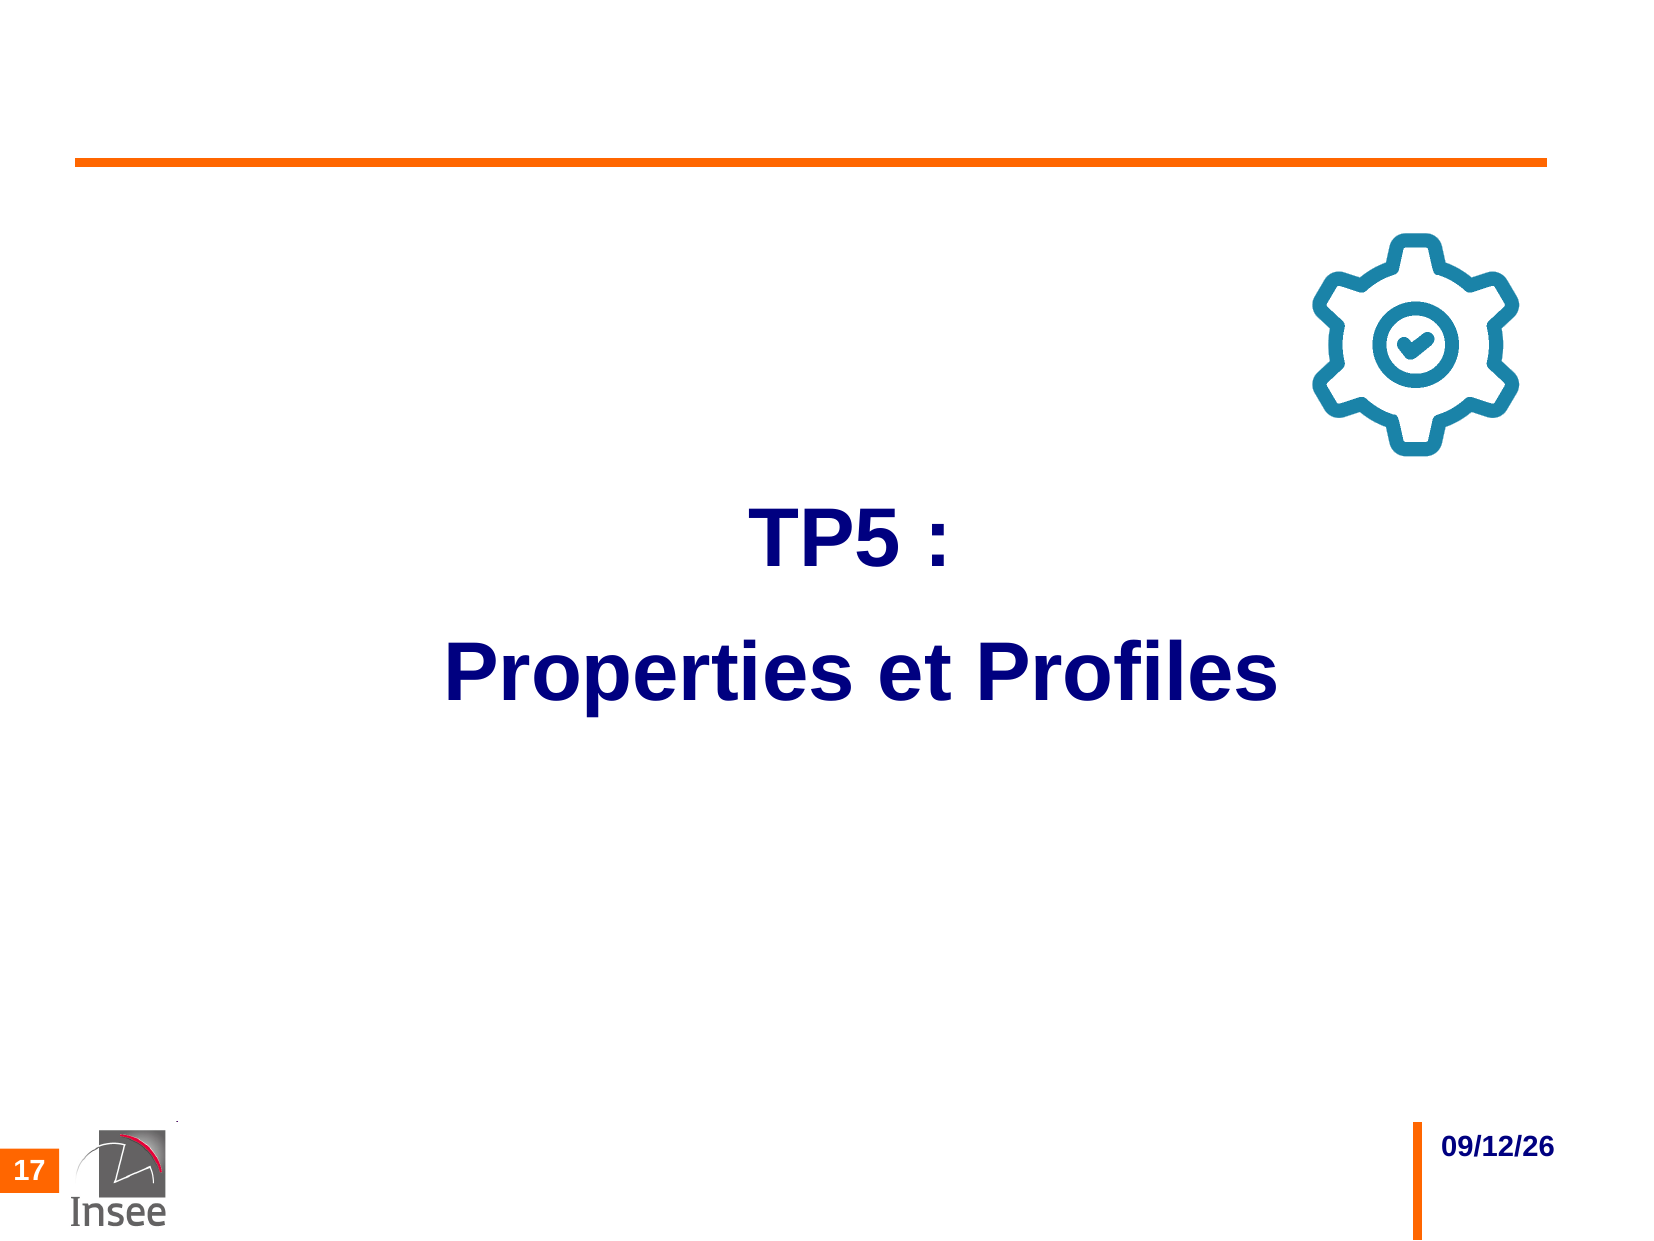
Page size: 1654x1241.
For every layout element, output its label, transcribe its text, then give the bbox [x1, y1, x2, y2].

list TP5 : Properties et Profiles [53, 490, 1601, 733]
picture [62, 1121, 178, 1241]
picture [1287, 216, 1544, 473]
